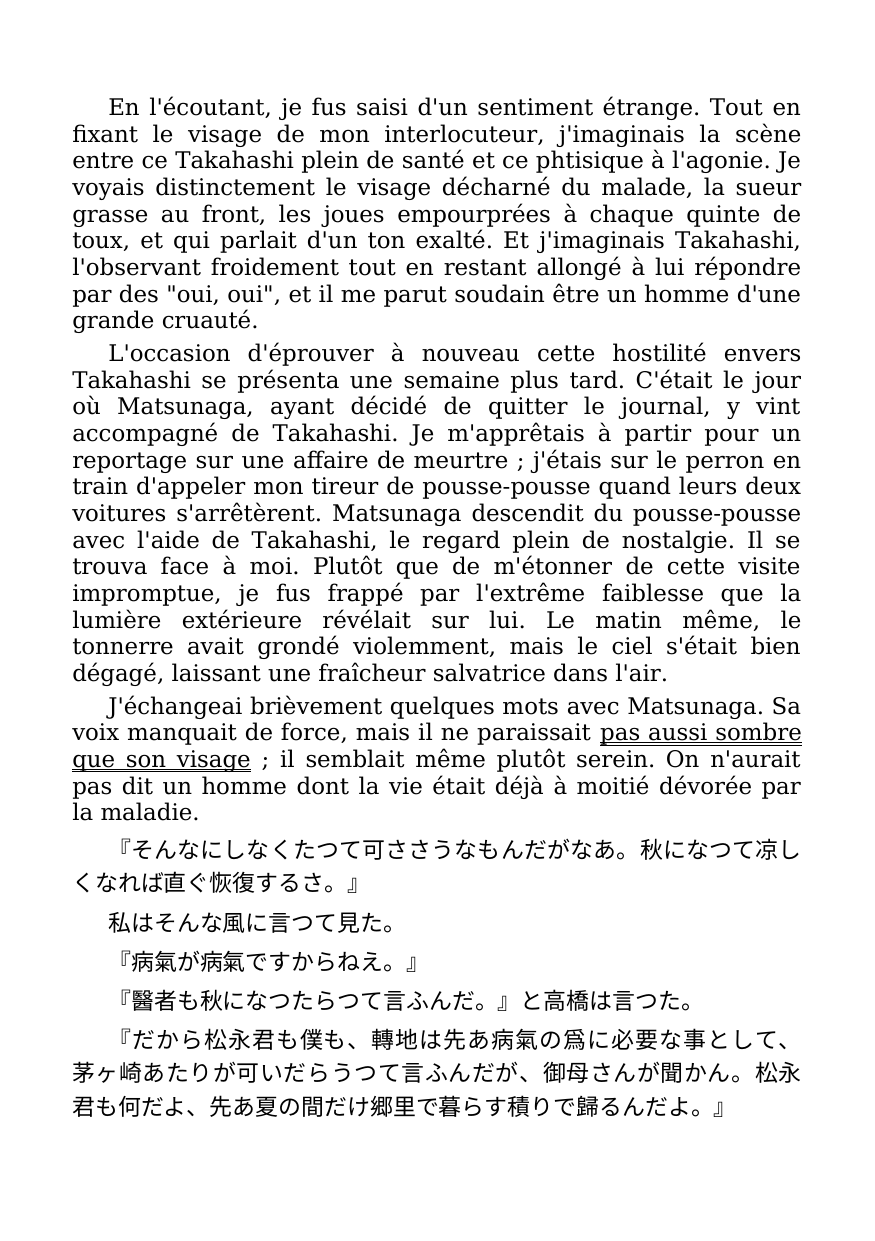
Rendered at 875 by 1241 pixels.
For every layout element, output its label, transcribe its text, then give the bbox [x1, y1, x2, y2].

text 『だから松永君も僕も、轉地は先あ病氣の爲に必要な事として、茅ヶ崎あたりが可いだらうつて言ふんだが、御母さんが聞かん。松永君も何だよ、先あ夏の間だけ郷里で暮らす積りで歸るんだよ。』 [72, 1022, 802, 1122]
text 『醫者も秋になつたらつて言ふんだ。』と高橋は言つた。 [72, 983, 802, 1016]
text 私はそんな風に言つて見た。 [72, 904, 802, 938]
text 『病氣が病氣ですからねえ。』 [72, 944, 802, 977]
text L'occasion d'éprouver à nouveau cette hostilité envers Takahashi se présenta une semaine plus tard. C'était le jour où Matsunaga, ayant décidé de quitter le journal, y vint accompagné de Takahashi. Je m'apprêtais à partir pour un reportage sur une affaire de meurtre ; j'étais sur le perron en train d'appeler mon tireur de pousse-pousse quand leurs deux voitures s'arrêtèrent. Matsunaga descendit du pousse-pousse avec l'aide de Takahashi, le regard plein de nostalgie. Il se trouva face à moi. Plutôt que de m'étonner de cette visite impromptue, je fus frappé par l'extrême faiblesse que la lumière extérieure révélait sur lui. Le matin même, le tonnerre avait grondé violemment, mais le ciel s'était bien dégagé, laissant une fraîcheur salvatrice dans l'air. [72, 340, 802, 687]
text 『そんなにしなくたつて可ささうなもんだがなあ。秋になつて凉しくなれば直ぐ恢復するさ。』 [72, 832, 802, 898]
text J'échangeai brièvement quelques mots avec Matsunaga. Sa voix manquait de force, mais il ne paraissait pas aussi sombre que son visage ; il semblait même plutôt serein. On n'aurait pas dit un homme dont la vie était déjà à moitié dévorée par la maladie. [72, 693, 802, 826]
text En l'écoutant, je fus saisi d'un sentiment étrange. Tout en fixant le visage de mon interlocuteur, j'imaginais la scène entre ce Takahashi plein de santé et ce phtisique à l'agonie. Je voyais distinctement le visage décharné du malade, la sueur grasse au front, les joues empourprées à chaque quinte de toux, et qui parlait d'un ton exalté. Et j'imaginais Takahashi, l'observant froidement tout en restant allongé à lui répondre par des "oui, oui", et il me parut soudain être un homme d'une grande cruauté. [72, 94, 802, 334]
